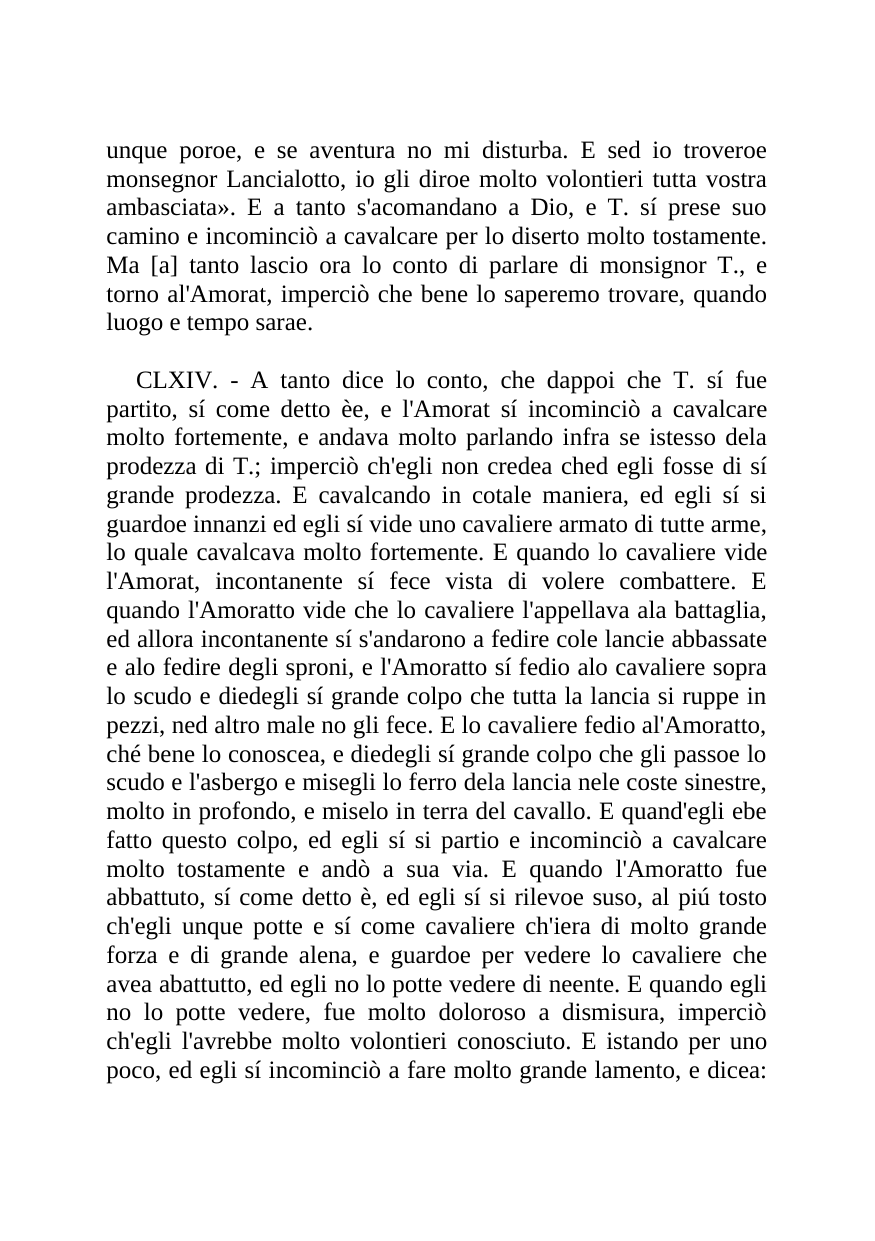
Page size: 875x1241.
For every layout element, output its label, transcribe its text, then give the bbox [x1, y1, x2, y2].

text CLXIV. - A tanto dice lo conto, che dappoi che T. sí fue partito, sí come detto èe, e l'Amorat sí incominciò a cavalcare molto fortemente, e andava molto parlando infra se istesso dela prodezza di T.; imperciò ch'egli non credea ched egli fosse di sí grande prodezza. E cavalcando in cotale maniera, ed egli sí si guardoe innanzi ed egli sí vide uno cavaliere armato di tutte arme, lo quale cavalcava molto fortemente. E quando lo cavaliere vide l'Amorat, incontanente sí fece vista di volere combattere. E quando l'Amoratto vide che lo cavaliere l'appellava ala battaglia, ed allora incontanente sí s'andarono a fedire cole lancie abbassate e alo fedire degli sproni, e l'Amoratto sí fedio alo cavaliere sopra lo scudo e diedegli sí grande colpo che tutta la lancia si ruppe in pezzi, ned altro male no gli fece. E lo cavaliere fedio al'Amoratto, ché bene lo conoscea, e diedegli sí grande colpo che gli passoe lo scudo e l'asbergo e misegli lo ferro dela lancia nele coste sinestre, molto in profondo, e miselo in terra del cavallo. E quand'egli ebe fatto questo colpo, ed egli sí si partio e incominciò a cavalcare molto tostamente e andò a sua via. E quando l'Amoratto fue abbattuto, sí come detto è, ed egli sí si rilevoe suso, al piú tosto ch'egli unque potte e sí come cavaliere ch'iera di molto grande forza e di grande alena, e guardoe per vedere lo cavaliere che avea abattutto, ed egli no lo potte vedere di neente. E quando egli no lo potte vedere, fue molto doloroso a dismisura, imperciò ch'egli l'avrebbe molto volontieri conosciuto. E istando per uno poco, ed egli sí incominciò a fare molto grande lamento, e dicea: [106, 365, 768, 1084]
text unque poroe, e se aventura no mi disturba. E sed io troveroe monsegnor Lancialotto, io gli diroe molto volontieri tutta vostra ambasciata». E a tanto s'acomandano a Dio, e T. sí prese suo camino e incominciò a cavalcare per lo diserto molto tostamente. Ma [a] tanto lascio ora lo conto di parlare di monsignor T., e torno al'Amorat, imperciò che bene lo saperemo trovare, quando luogo e tempo sarae. [106, 135, 768, 336]
